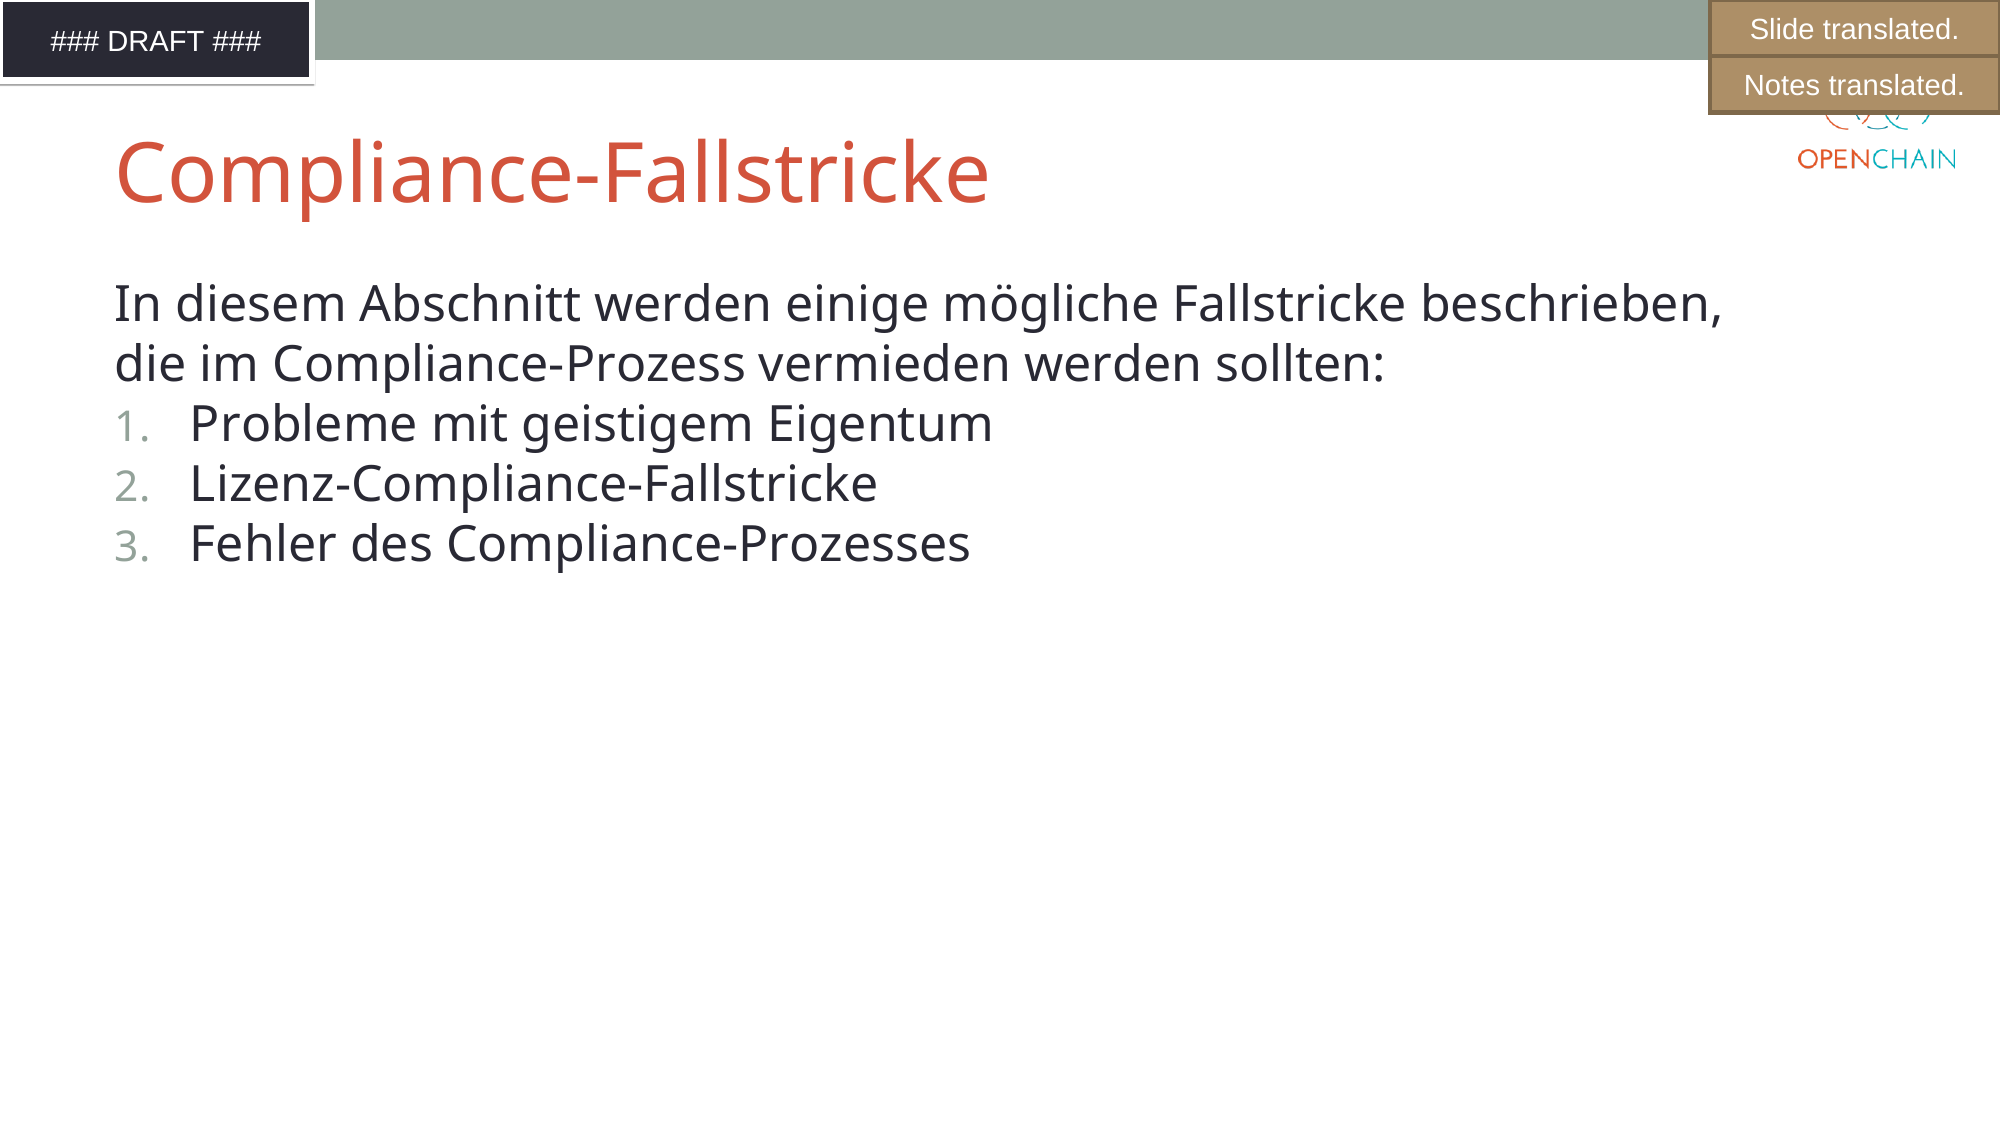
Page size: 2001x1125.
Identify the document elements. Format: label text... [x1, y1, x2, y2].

text_box Slide translated. [1710, 0, 2000, 56]
text_box Notes translated. [1710, 56, 2000, 113]
list In diesem Abschnitt werden einige mögliche Fallstricke beschrieben, die im Compliance-Prozess vermieden werden sollten: Probleme mit geistigem Eigentum Lizenz-Compliance-Fallstricke Fehler des Compliance-Prozesses [99, 263, 1900, 1064]
title Compliance-Fallstricke [99, 87, 1900, 251]
